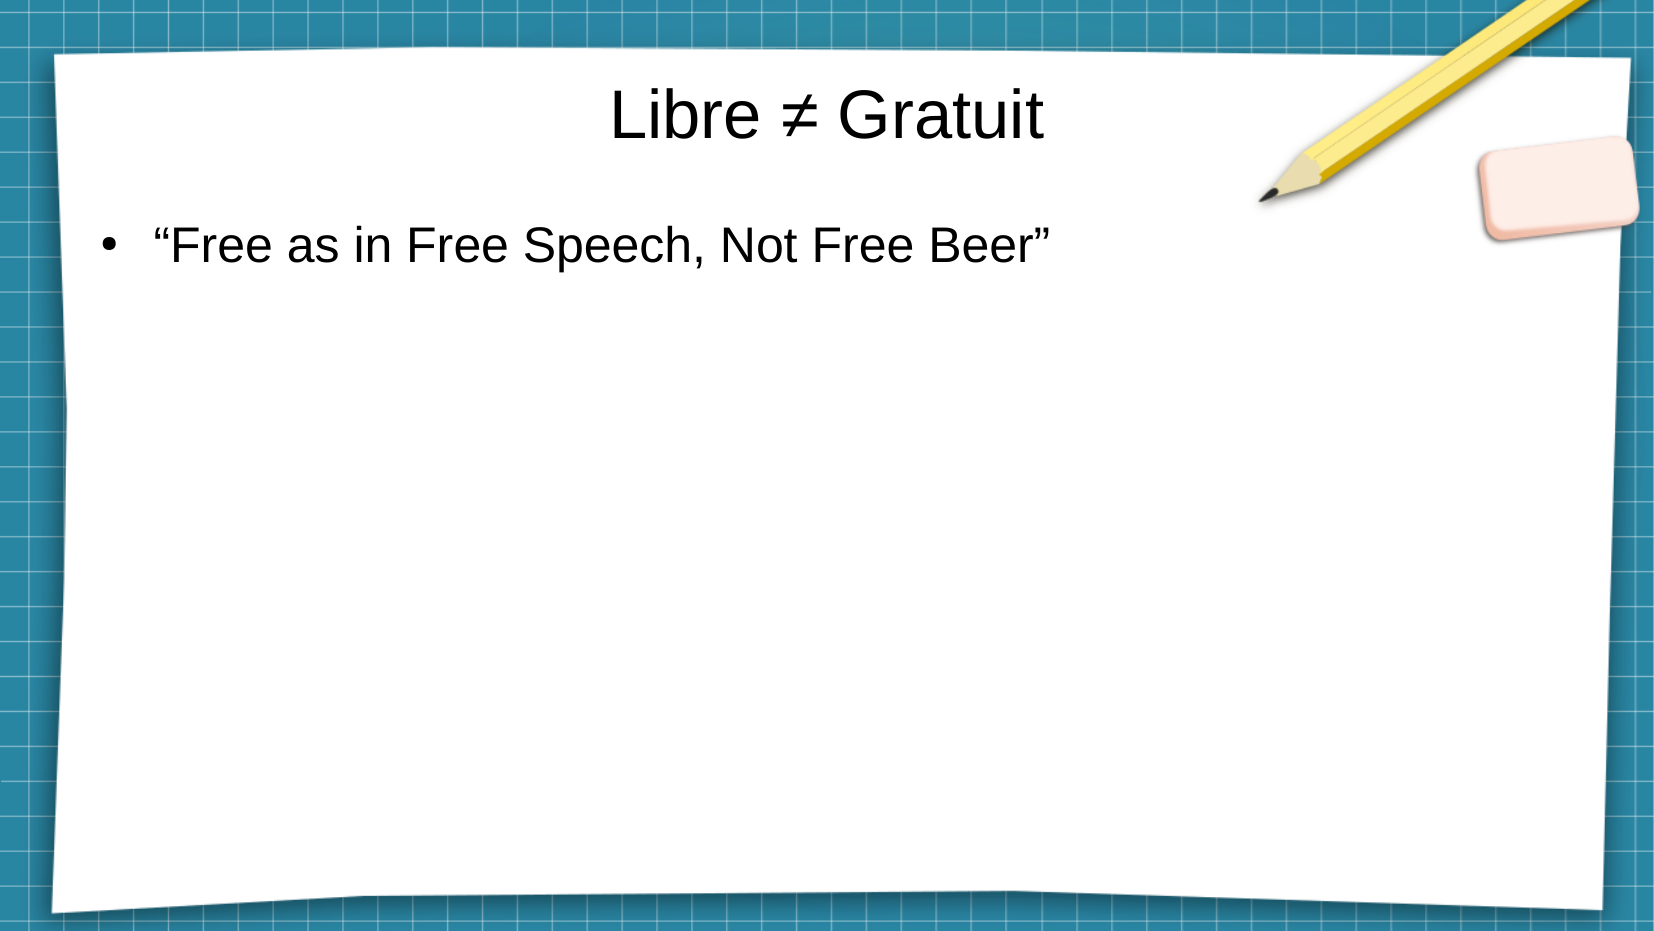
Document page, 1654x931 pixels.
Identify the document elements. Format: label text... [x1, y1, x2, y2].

list “Free as in Free Speech, Not Free Beer” [82, 217, 1571, 757]
title Libre ≠ Gratuit [82, 36, 1571, 193]
picture [0, 0, 1654, 931]
